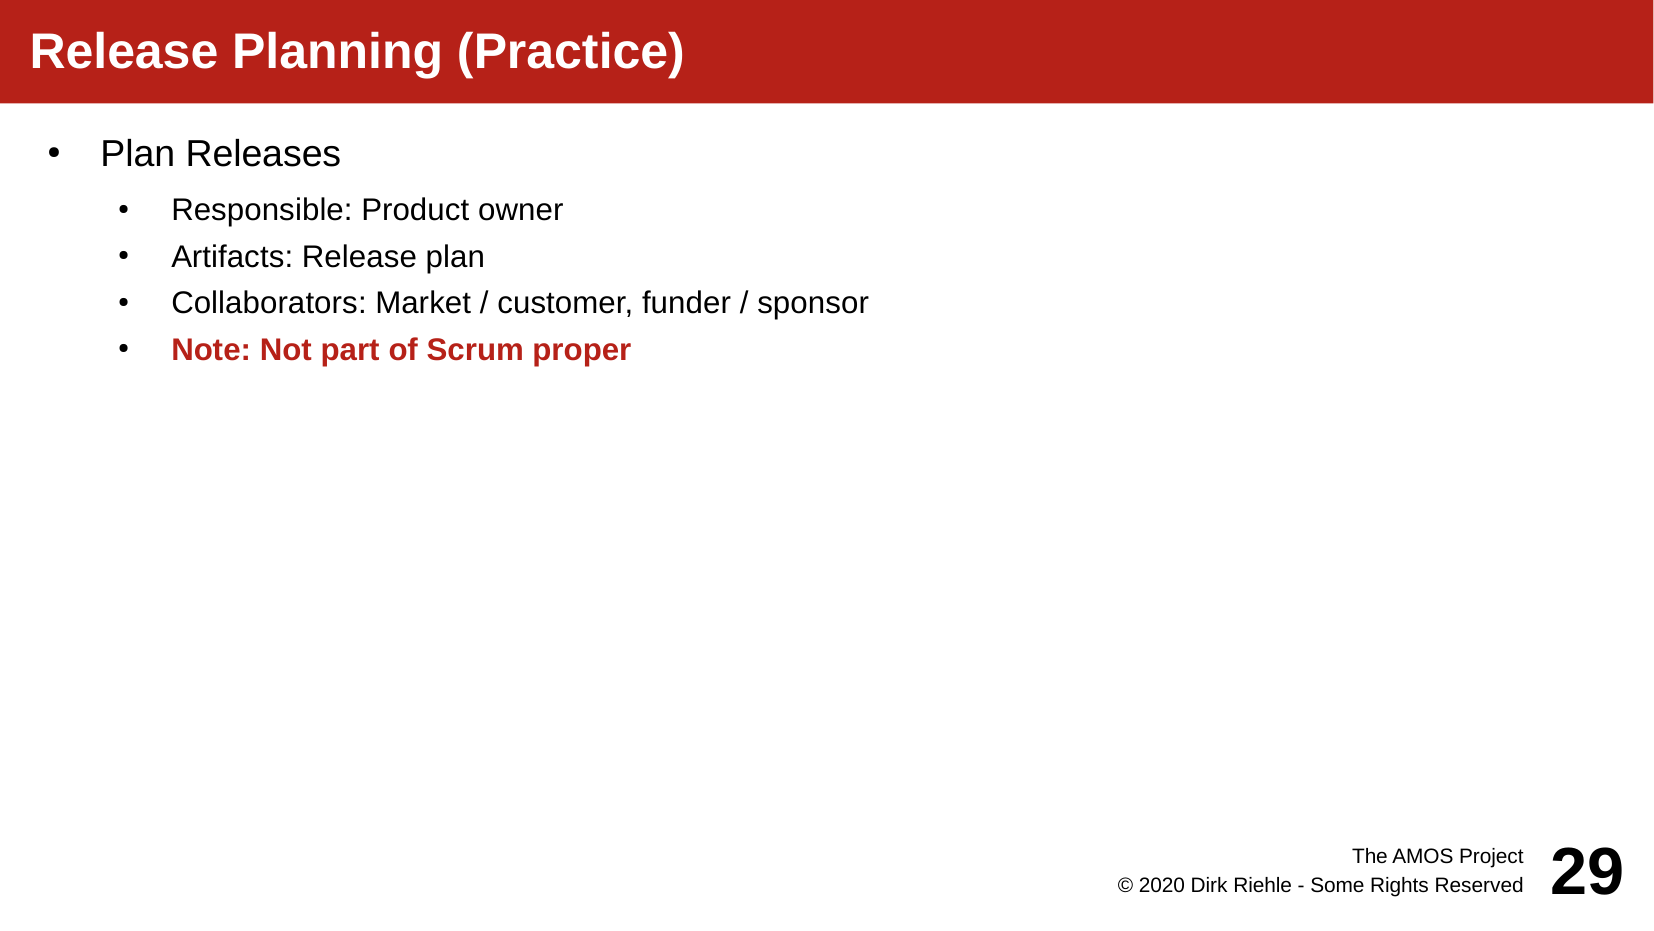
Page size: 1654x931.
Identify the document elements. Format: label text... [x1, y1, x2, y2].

title Release Planning (Practice) [0, 0, 1654, 104]
list Plan Releases Responsible: Product owner Artifacts: Release plan Collaborators: Market / customer, funder / sponsor Note: Not part of Scrum proper [29, 132, 1625, 798]
